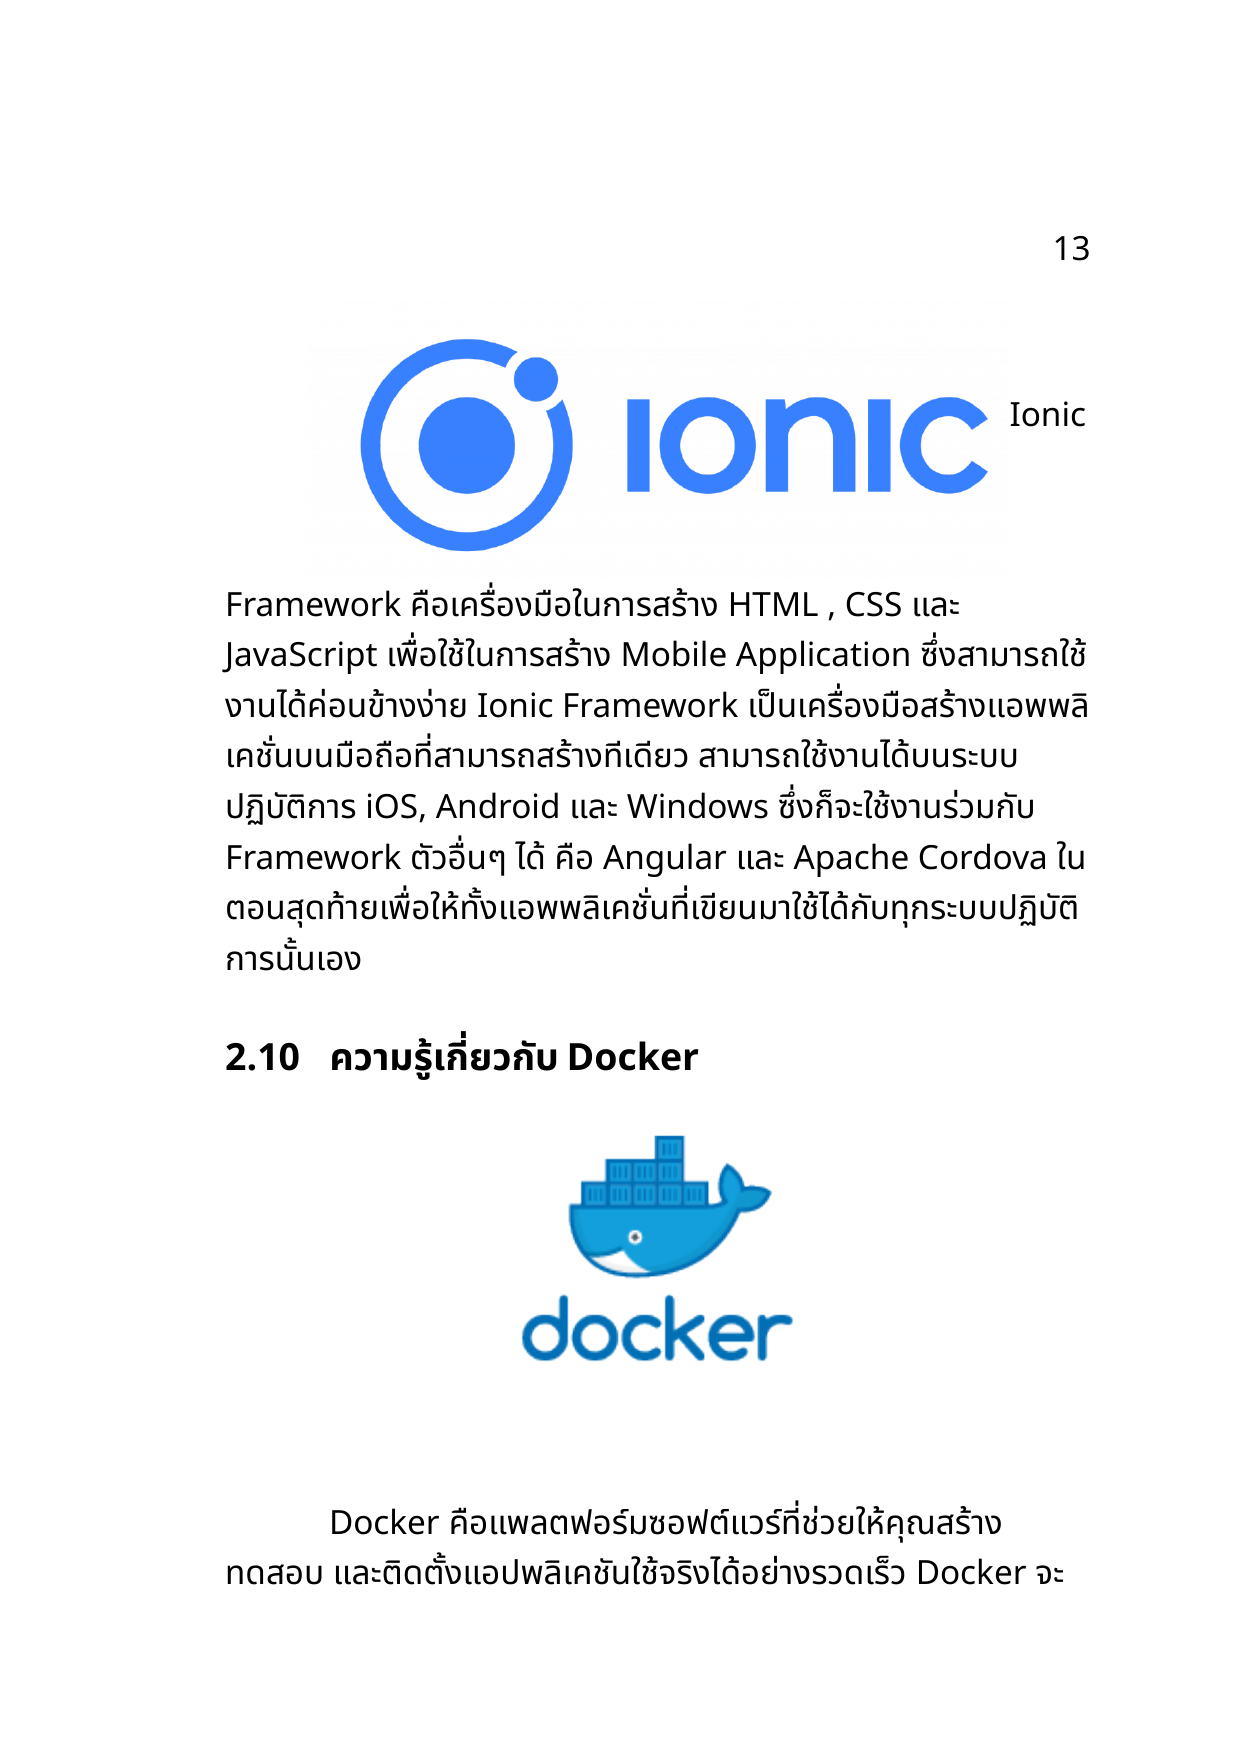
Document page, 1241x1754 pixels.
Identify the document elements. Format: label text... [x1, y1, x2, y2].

text 2.10 ความรู้เกี่ยวกับDocker [225, 1030, 1091, 1087]
picture [365, 1115, 951, 1391]
text Docker คือแพลตฟอร์มซอฟต์แวร์ที่ช่วยให้คุณสร้าง ทดสอบ และติดตั้งแอปพลิเคชันใช้จริงได้อย่างรวดเร็ว Docker จะ [225, 1498, 1091, 1600]
picture [306, 300, 1010, 581]
text Ionic Framework คือเครื่องมือในการสร้าง HTML , CSS และ JavaScript เพื่อใช้ในการสร้าง Mobile Application ซึ่งสามารถใช้งานได้ค่อนข้างง่าย Ionic Framework เป็นเครื่องมือสร้างแอพพลิเคชั่นบนมือถือที่สามารถสร้างทีเดียว สามารถใช้งานได้บนระบบปฏิบัติการ iOS, Android และ Windows ซึ่งก็จะใช้งานร่วมกับ Framework ตัวอื่นๆ ได้ คือ Angular และ Apache Cordova ในตอนสุดท้ายเพื่อให้ทั้งแอพพลิเคชั่นที่เขียนมาใช้ได้กับทุกระบบปฏิบัติการนั้นเอง [225, 346, 1091, 985]
